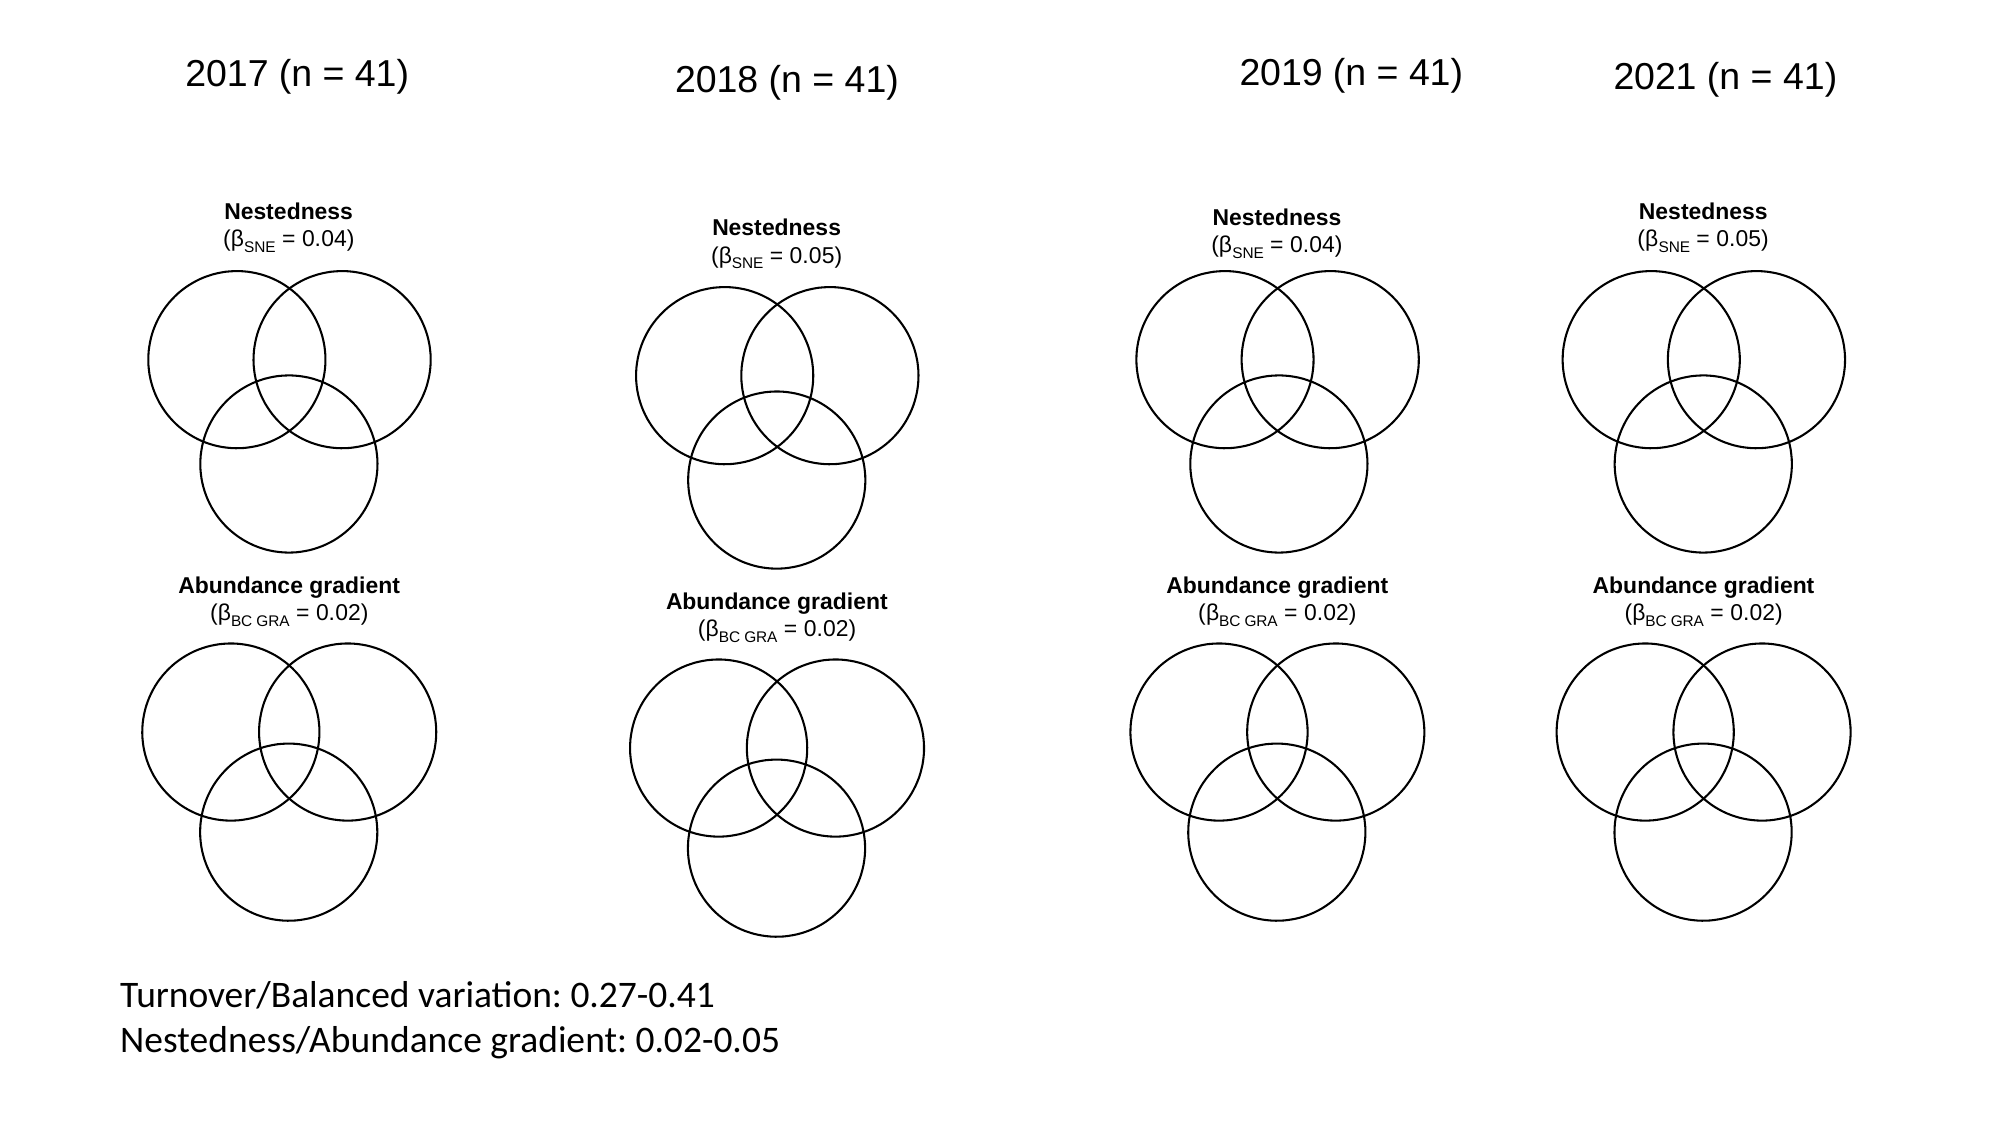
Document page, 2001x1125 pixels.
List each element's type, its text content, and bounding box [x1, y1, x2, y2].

text_box Abundance gradient (βBC GRA = 0.02) [597, 578, 957, 650]
text_box Nestedness (βSNE = 0.04) [109, 189, 469, 260]
text_box 2017 (n = 41) [170, 41, 431, 102]
text_box Abundance gradient (βBC GRA = 0.02) [1524, 562, 1883, 634]
text_box Nestedness (βSNE = 0.04) [1097, 194, 1457, 266]
text_box Abundance gradient (βBC GRA = 0.02) [1098, 562, 1457, 634]
text_box Abundance gradient (βBC GRA = 0.02) [110, 562, 469, 634]
text_box 2019 (n = 41) [1224, 40, 1487, 102]
text_box Nestedness (βSNE = 0.05) [597, 205, 956, 276]
text_box Turnover/Balanced variation: 0.27-0.41 Nestedness/Abundance gradient: 0.02-0.05 [105, 962, 1972, 1069]
text_box Nestedness (βSNE = 0.05) [1524, 189, 1883, 260]
text_box 2018 (n = 41) [660, 47, 919, 109]
text_box 2021 (n = 41) [1598, 44, 1881, 105]
